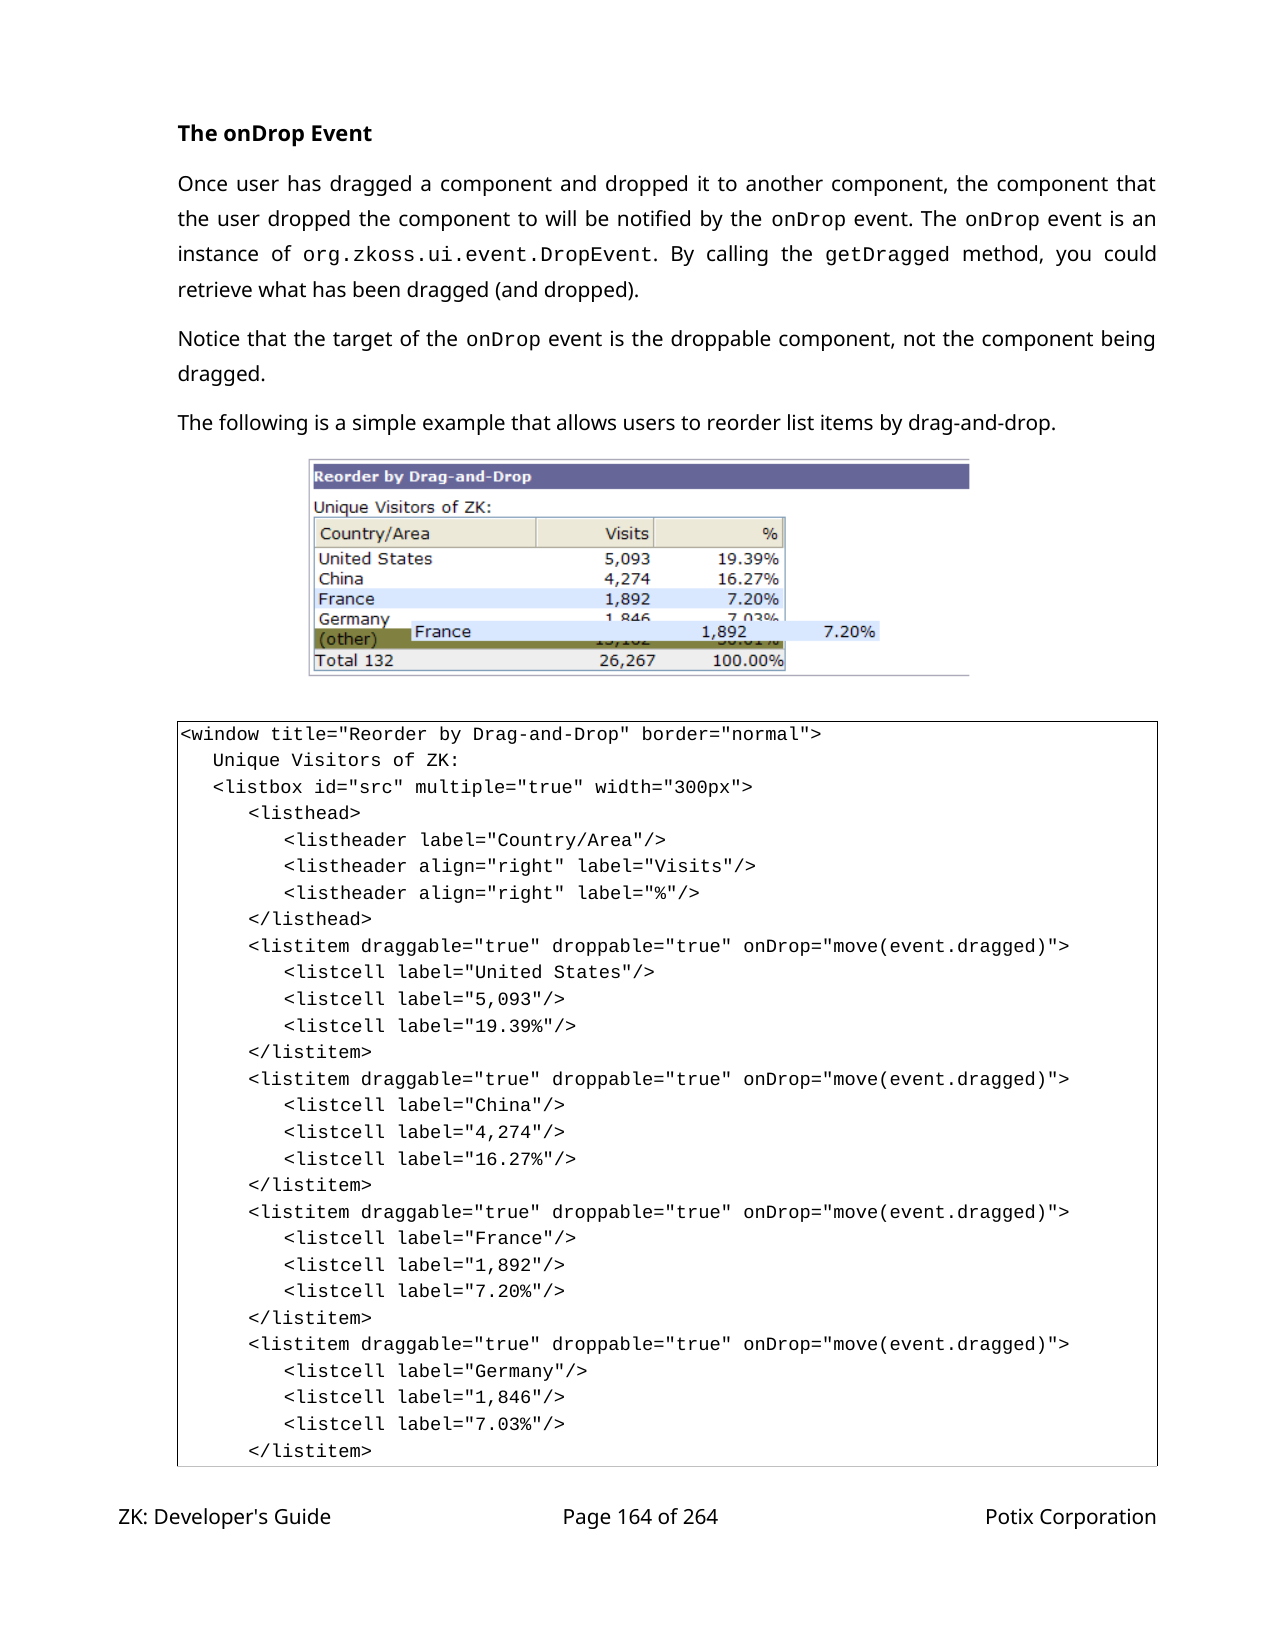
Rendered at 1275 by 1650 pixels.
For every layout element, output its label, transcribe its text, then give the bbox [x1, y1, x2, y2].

subtitle The onDrop Event [177, 118, 1157, 148]
picture [305, 454, 970, 680]
text <window title="Reorder by Drag-and-Drop" border="normal"> Unique Visitors of ZK: <listbox id="src" multiple="true" width="300px"> <listhead> <listheader label="Country/Area"/> <listheader align="right" label="Visits"/> <listheader align="right" label="%"/> </listhead> <listitem draggable="true" droppable="true" onDrop="move(event.dragged)"> <listcell label="United States"/> <listcell label="5,093"/> <listcell label="19.39%"/> </listitem> <listitem draggable="true" droppable="true" onDrop="move(event.dragged)"> <listcell label="China"/> <listcell label="4,274"/> <listcell label="16.27%"/> </listitem> <listitem draggable="true" droppable="true" onDrop="move(event.dragged)"> <listcell label="France"/> <listcell label="1,892"/> <listcell label="7.20%"/> </listitem> <listitem draggable="true" droppable="true" onDrop="move(event.dragged)"> <listcell label="Germany"/> <listcell label="1,846"/> <listcell label="7.03%"/> </listitem> [178, 722, 1157, 1466]
text Once user has dragged a component and dropped it to another component, the component that the user dropped the component to will be notified by the onDrop event. The onDrop event is an instance of org.zkoss.ui.event.DropEvent. By calling the getDragged method, you could retrieve what has been dragged (and dropped). [177, 169, 1157, 303]
text Notice that the target of the onDrop event is the droppable component, not the component being dragged. [177, 324, 1157, 388]
text The following is a simple example that allows users to reorder list items by drag-and-drop. [177, 408, 1157, 436]
